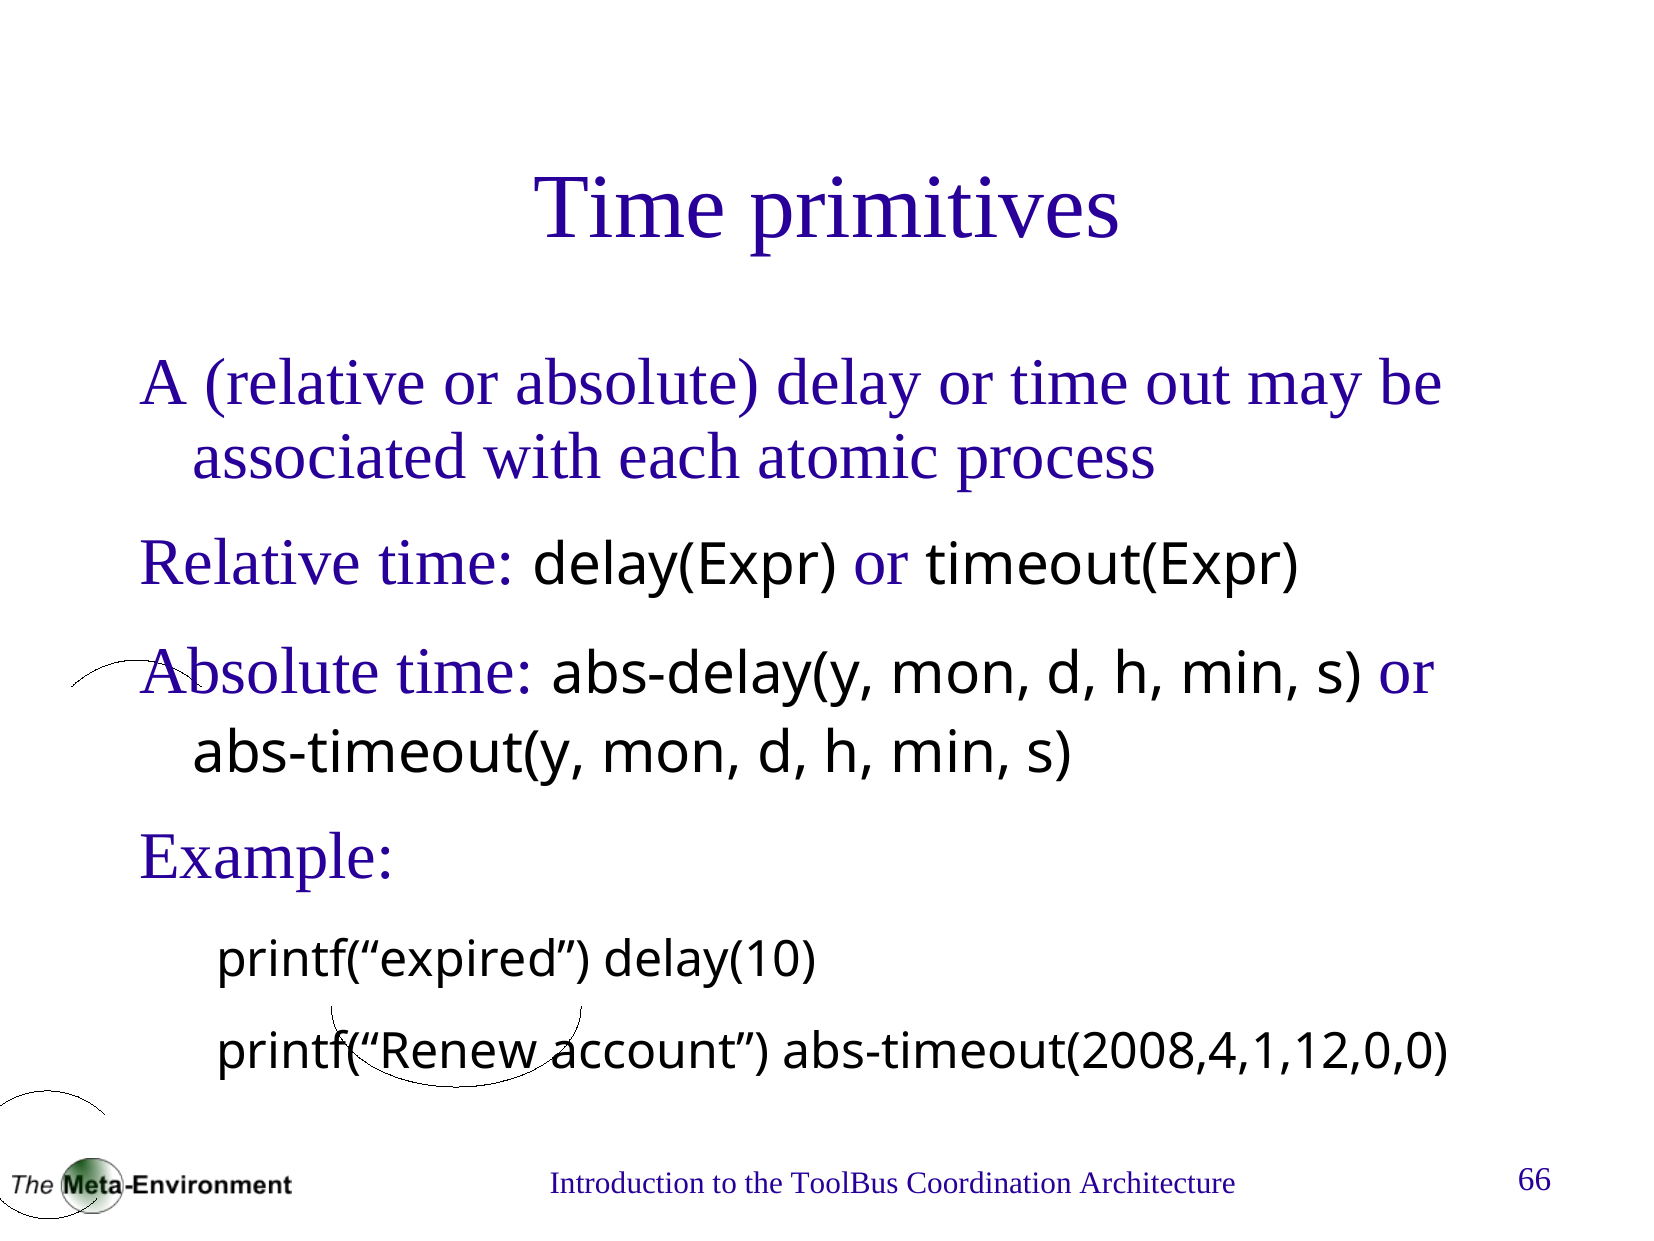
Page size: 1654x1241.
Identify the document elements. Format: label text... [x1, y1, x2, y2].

picture [12, 1158, 292, 1214]
title Time primitives [121, 102, 1534, 311]
list A (relative or absolute) delay or time out may be associated with each atomic process Relative time: delay(Expr) or timeout(Expr) Absolute time: abs-delay(y, mon, d, h, min, s) or abs-timeout(y, mon, d, h, min, s) Example: printf(“expired”) delay(10) printf(“Renew account”) abs-timeout(2008,4,1,12,0,0) [121, 344, 1534, 1127]
